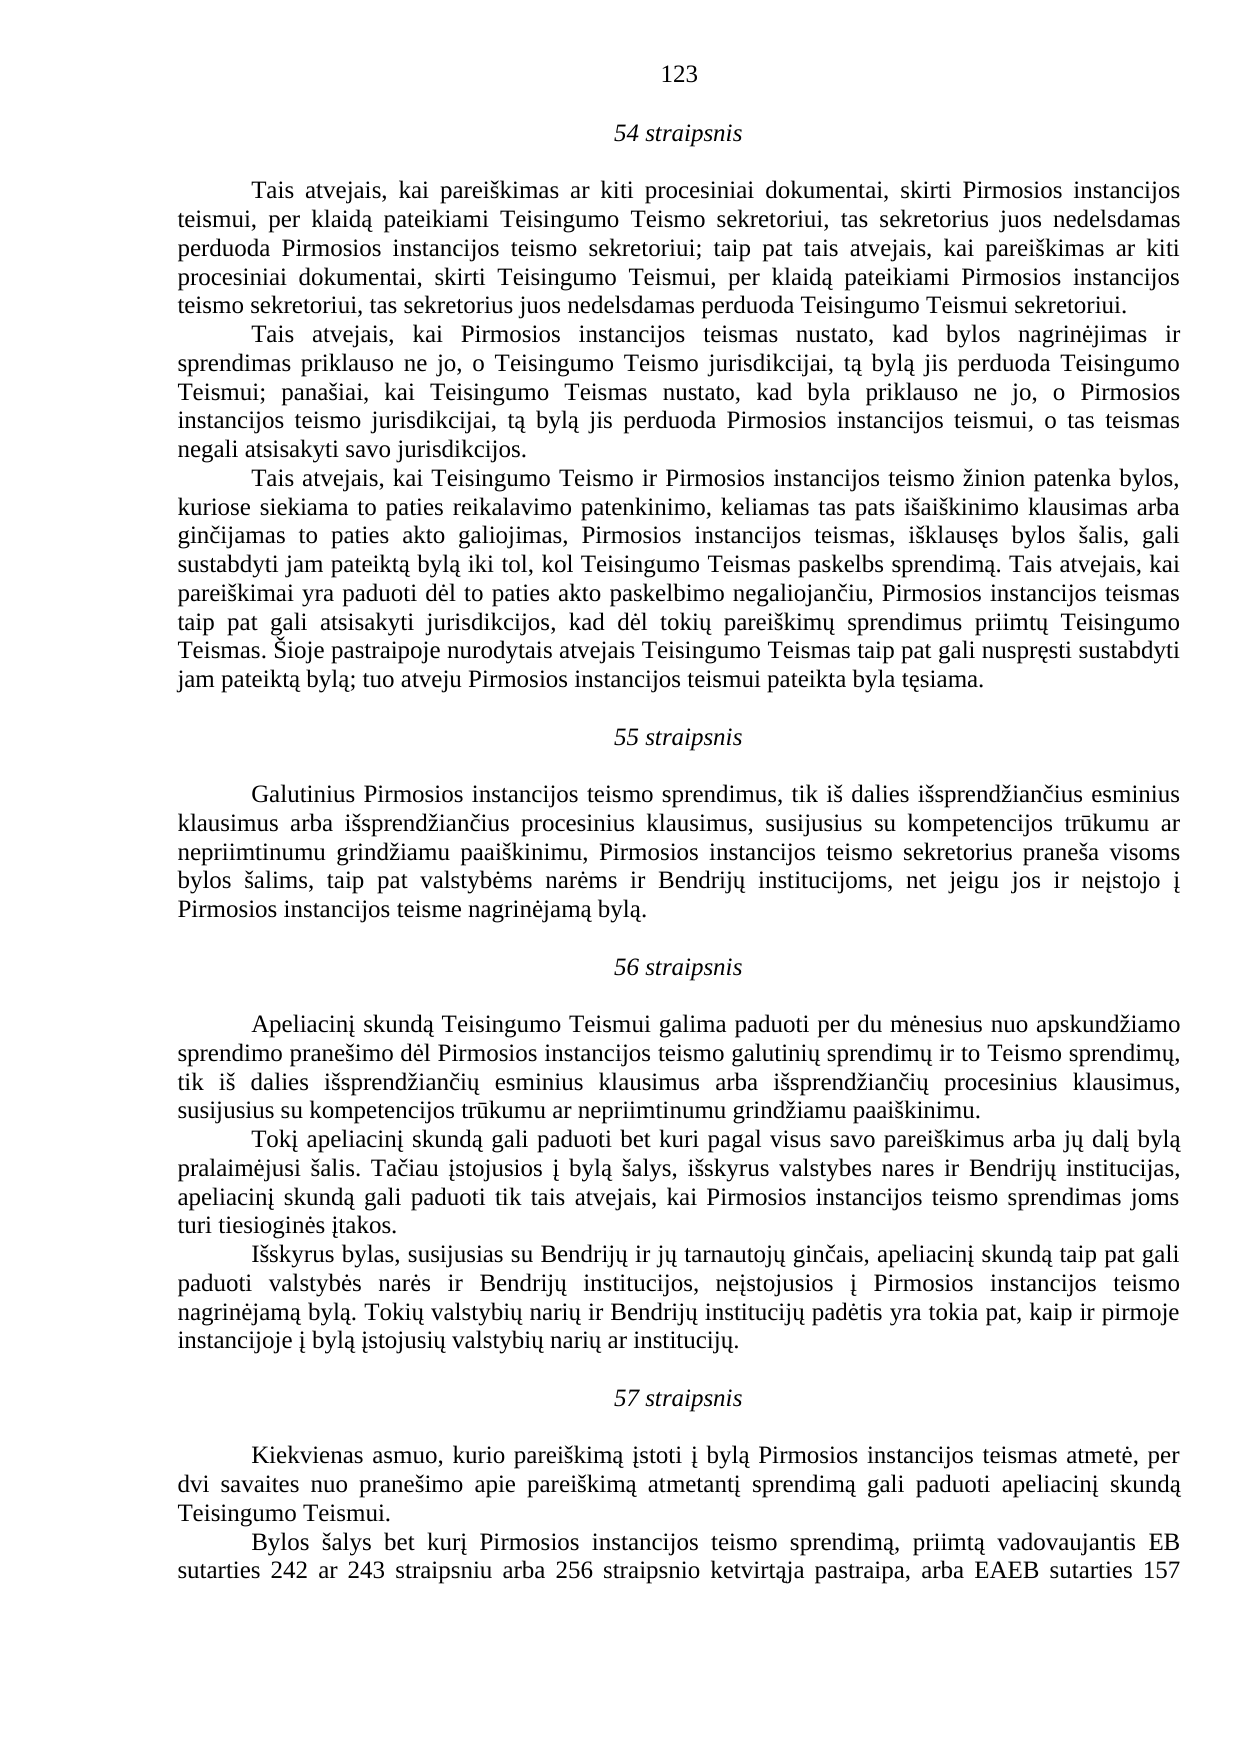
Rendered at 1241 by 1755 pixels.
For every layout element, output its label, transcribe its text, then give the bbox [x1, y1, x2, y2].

text Galutinius Pirmosios instancijos teismo sprendimus, tik iš dalies išsprendžiančius esminius klausimus arba išsprendžiančius procesinius klausimus, susijusius su kompetencijos trūkumu ar nepriimtinumu grindžiamu paaiškinimu, Pirmosios instancijos teismo sekretorius praneša visoms bylos šalims, taip pat valstybėms narėms ir Bendrijų institucijoms, net jeigu jos ir neįstojo į Pirmosios instancijos teisme nagrinėjamą bylą. [177, 779, 1181, 923]
text Tais atvejais, kai pareiškimas ar kiti procesiniai dokumentai, skirti Pirmosios instancijos teismui, per klaidą pateikiami Teisingumo Teismo sekretoriui, tas sekretorius juos nedelsdamas perduoda Pirmosios instancijos teismo sekretoriui; taip pat tais atvejais, kai pareiškimas ar kiti procesiniai dokumentai, skirti Teisingumo Teismui, per klaidą pateikiami Pirmosios instancijos teismo sekretoriui, tas sekretorius juos nedelsdamas perduoda Teisingumo Teismui sekretoriui. [177, 176, 1181, 319]
text 55 straipsnis [177, 722, 1181, 751]
text Apeliacinį skundą Teisingumo Teismui galima paduoti per du mėnesius nuo apskundžiamo sprendimo pranešimo dėl Pirmosios instancijos teismo galutinių sprendimų ir to Teismo sprendimų, tik iš dalies išsprendžiančių esminius klausimus arba išsprendžiančių procesinius klausimus, susijusius su kompetencijos trūkumu ar nepriimtinumu grindžiamu paaiškinimu. [177, 1009, 1181, 1124]
text 54 straipsnis [177, 118, 1181, 147]
text Tais atvejais, kai Teisingumo Teismo ir Pirmosios instancijos teismo žinion patenka bylos, kuriose siekiama to paties reikalavimo patenkinimo, keliamas tas pats išaiškinimo klausimas arba ginčijamas to paties akto galiojimas, Pirmosios instancijos teismas, išklausęs bylos šalis, gali sustabdyti jam pateiktą bylą iki tol, kol Teisingumo Teismas paskelbs sprendimą. Tais atvejais, kai pareiškimai yra paduoti dėl to paties akto paskelbimo negaliojančiu, Pirmosios instancijos teismas taip pat gali atsisakyti jurisdikcijos, kad dėl tokių pareiškimų sprendimus priimtų Teisingumo Teismas. Šioje pastraipoje nurodytais atvejais Teisingumo Teismas taip pat gali nuspręsti sustabdyti jam pateiktą bylą; tuo atveju Pirmosios instancijos teismui pateikta byla tęsiama. [177, 463, 1181, 693]
text 56 straipsnis [177, 952, 1181, 981]
text Tais atvejais, kai Pirmosios instancijos teismas nustato, kad bylos nagrinėjimas ir sprendimas priklauso ne jo, o Teisingumo Teismo jurisdikcijai, tą bylą jis perduoda Teisingumo Teismui; panašiai, kai Teisingumo Teismas nustato, kad byla priklauso ne jo, o Pirmosios instancijos teismo jurisdikcijai, tą bylą jis perduoda Pirmosios instancijos teismui, o tas teismas negali atsisakyti savo jurisdikcijos. [177, 319, 1181, 463]
text Tokį apeliacinį skundą gali paduoti bet kuri pagal visus savo pareiškimus arba jų dalį bylą pralaimėjusi šalis. Tačiau įstojusios į bylą šalys, išskyrus valstybes nares ir Bendrijų institucijas, apeliacinį skundą gali paduoti tik tais atvejais, kai Pirmosios instancijos teismo sprendimas joms turi tiesioginės įtakos. [177, 1124, 1181, 1239]
text 57 straipsnis [177, 1383, 1181, 1412]
text Bylos šalys bet kurį Pirmosios instancijos teismo sprendimą, priimtą vadovaujantis EB sutarties 242 ar 243 straipsniu arba 256 straipsnio ketvirtąja pastraipa, arba EAEB sutarties 157 [177, 1527, 1181, 1584]
text Išskyrus bylas, susijusias su Bendrijų ir jų tarnautojų ginčais, apeliacinį skundą taip pat gali paduoti valstybės narės ir Bendrijų institucijos, neįstojusios į Pirmosios instancijos teismo nagrinėjamą bylą. Tokių valstybių narių ir Bendrijų institucijų padėtis yra tokia pat, kaip ir pirmoje instancijoje į bylą įstojusių valstybių narių ar institucijų. [177, 1239, 1181, 1354]
text Kiekvienas asmuo, kurio pareiškimą įstoti į bylą Pirmosios instancijos teismas atmetė, per dvi savaites nuo pranešimo apie pareiškimą atmetantį sprendimą gali paduoti apeliacinį skundą Teisingumo Teismui. [177, 1441, 1181, 1527]
